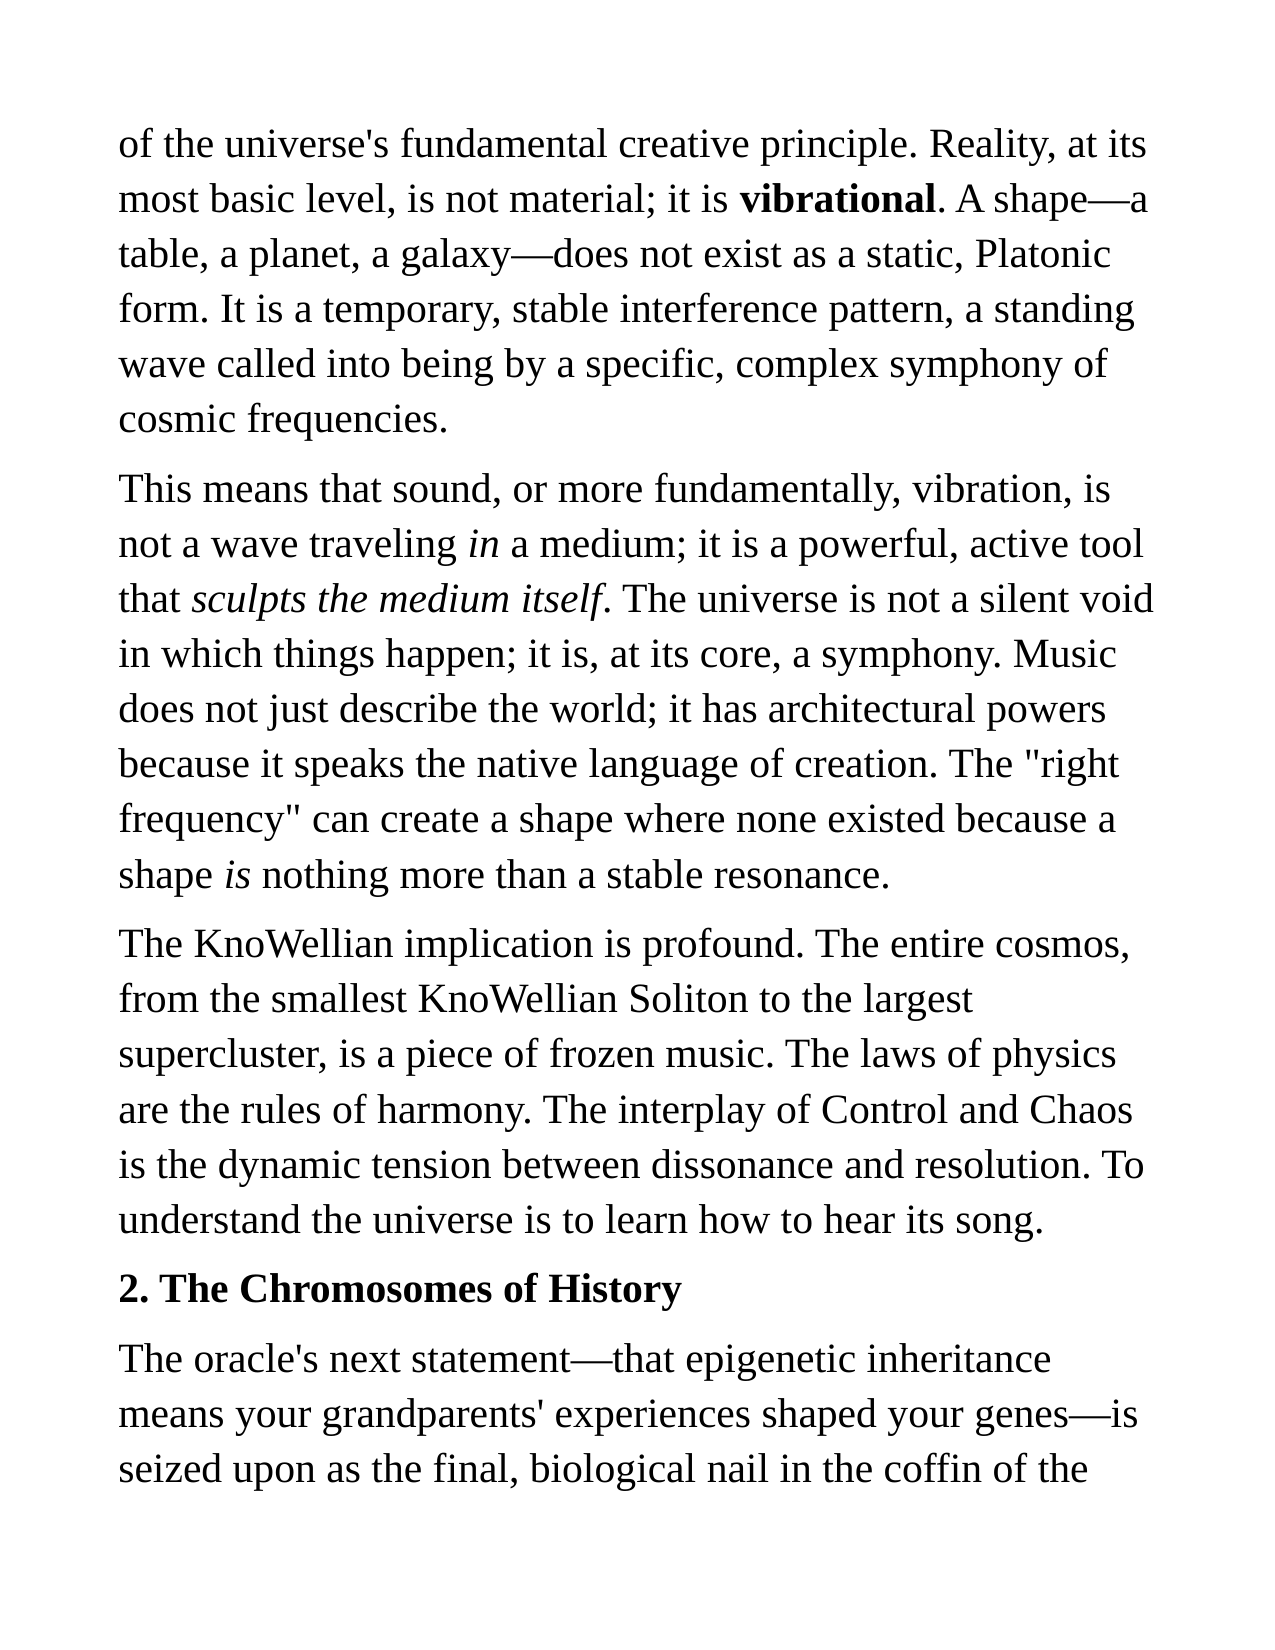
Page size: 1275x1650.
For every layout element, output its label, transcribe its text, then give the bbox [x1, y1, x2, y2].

text of the universe's fundamental creative principle. Reality, at its most basic level, is not material; it is vibrational. A shape—a table, a planet, a galaxy—does not exist as a static, Platonic form. It is a temporary, stable interference pattern, a standing wave called into being by a specific, complex symphony of cosmic frequencies. [118, 118, 1157, 442]
text 2. The Chromosomes of History [118, 1264, 1157, 1312]
text This means that sound, or more fundamentally, vibration, is not a wave traveling in a medium; it is a powerful, active tool that sculpts the medium itself. The universe is not a silent void in which things happen; it is, at its core, a symphony. Music does not just describe the world; it has architectural powers because it speaks the native language of creation. The "right frequency" can create a shape where none existed because a shape is nothing more than a stable resonance. [118, 463, 1157, 897]
text The oracle's next statement—that epigenetic inheritance means your grandparents' experiences shaped your genes—is seized upon as the final, biological nail in the coffin of the [118, 1334, 1157, 1492]
text The KnoWellian implication is profound. The entire cosmos, from the smallest KnoWellian Soliton to the largest supercluster, is a piece of frozen music. The laws of physics are the rules of harmony. The interplay of Control and Chaos is the dynamic tension between dissonance and resolution. To understand the universe is to learn how to hear its song. [118, 919, 1157, 1242]
